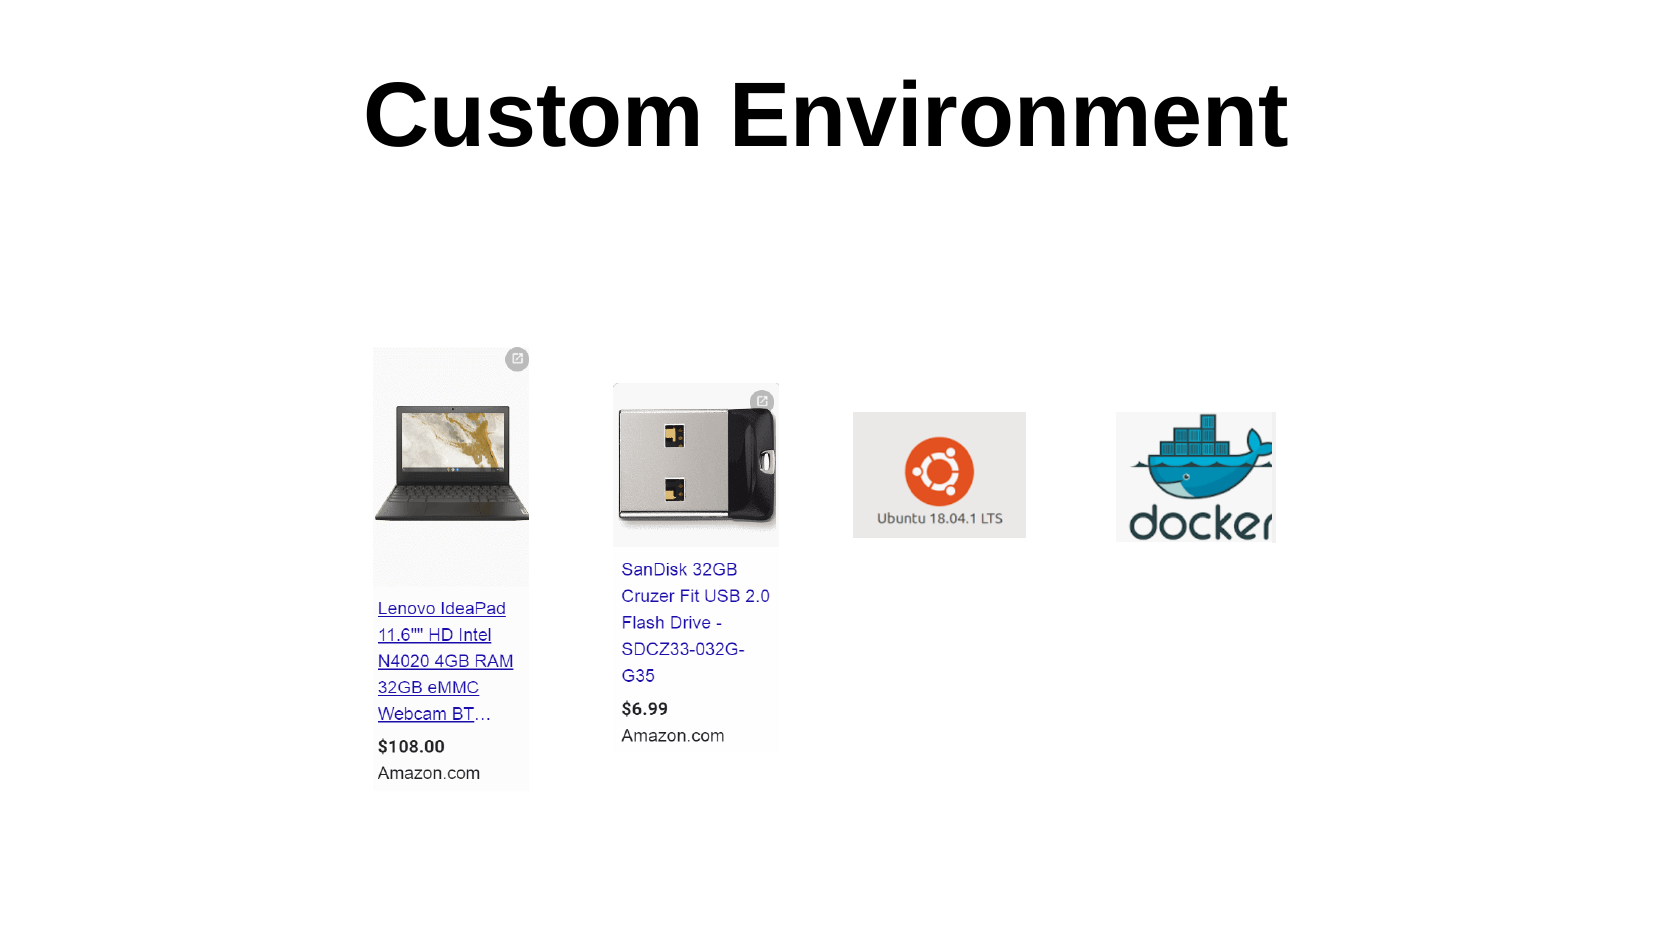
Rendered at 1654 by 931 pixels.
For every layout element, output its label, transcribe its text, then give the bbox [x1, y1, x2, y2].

title Custom Environment [82, 37, 1571, 193]
picture [613, 383, 779, 753]
picture [1116, 412, 1276, 543]
picture [373, 347, 529, 791]
picture [853, 412, 1026, 538]
